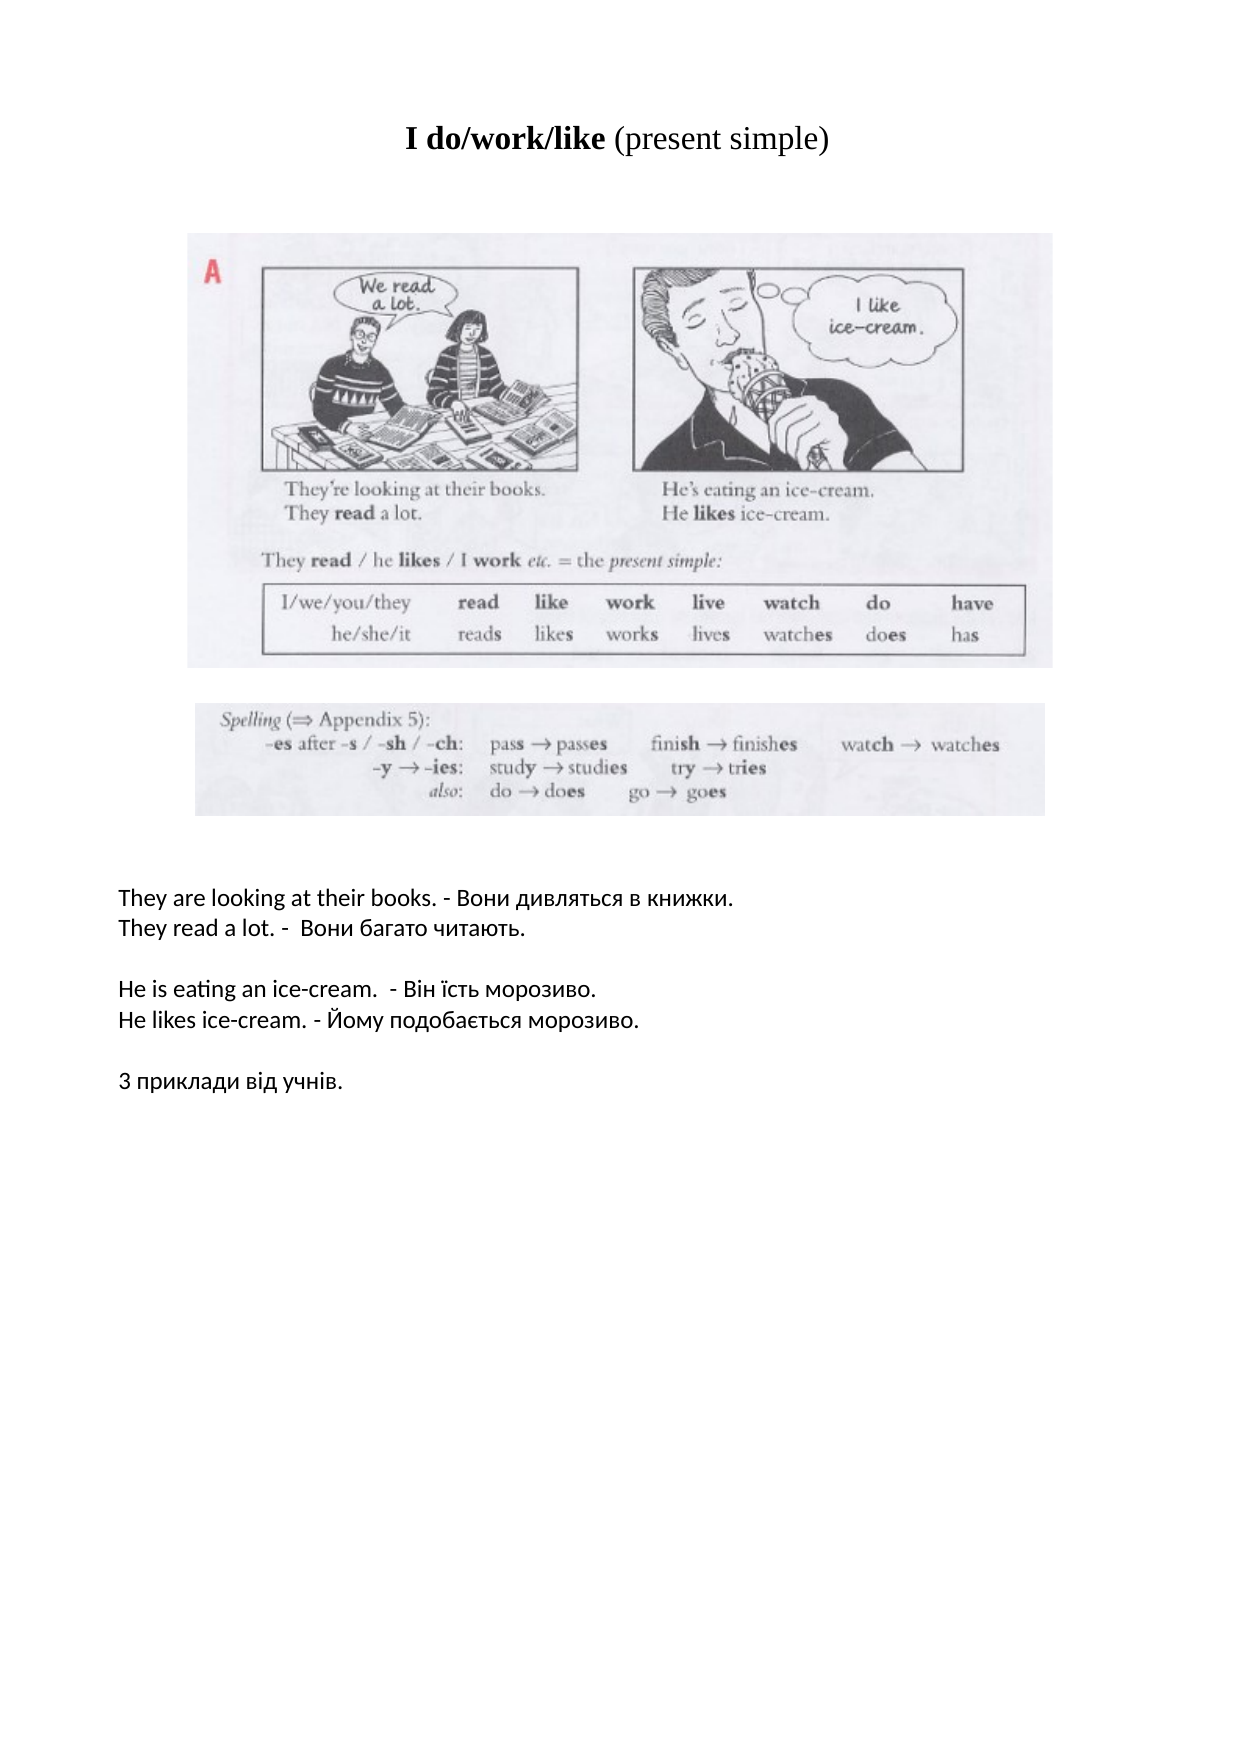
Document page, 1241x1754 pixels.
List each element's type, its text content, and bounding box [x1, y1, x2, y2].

picture [195, 703, 1045, 816]
text He likes ice-cream. - Йому подобається морозиво. [118, 1004, 1122, 1034]
picture [187, 233, 1053, 668]
text They read a lot. - Вони багато читають. [118, 912, 1122, 943]
text They are looking at their books. - Вони дивляться в книжки. [118, 882, 1122, 912]
text 3 приклади від учнів. [118, 1065, 1122, 1095]
text He is eating an ice-cream. - Він їсть морозиво. [118, 973, 1122, 1004]
text I do/work/like (present simple) [118, 118, 1116, 156]
